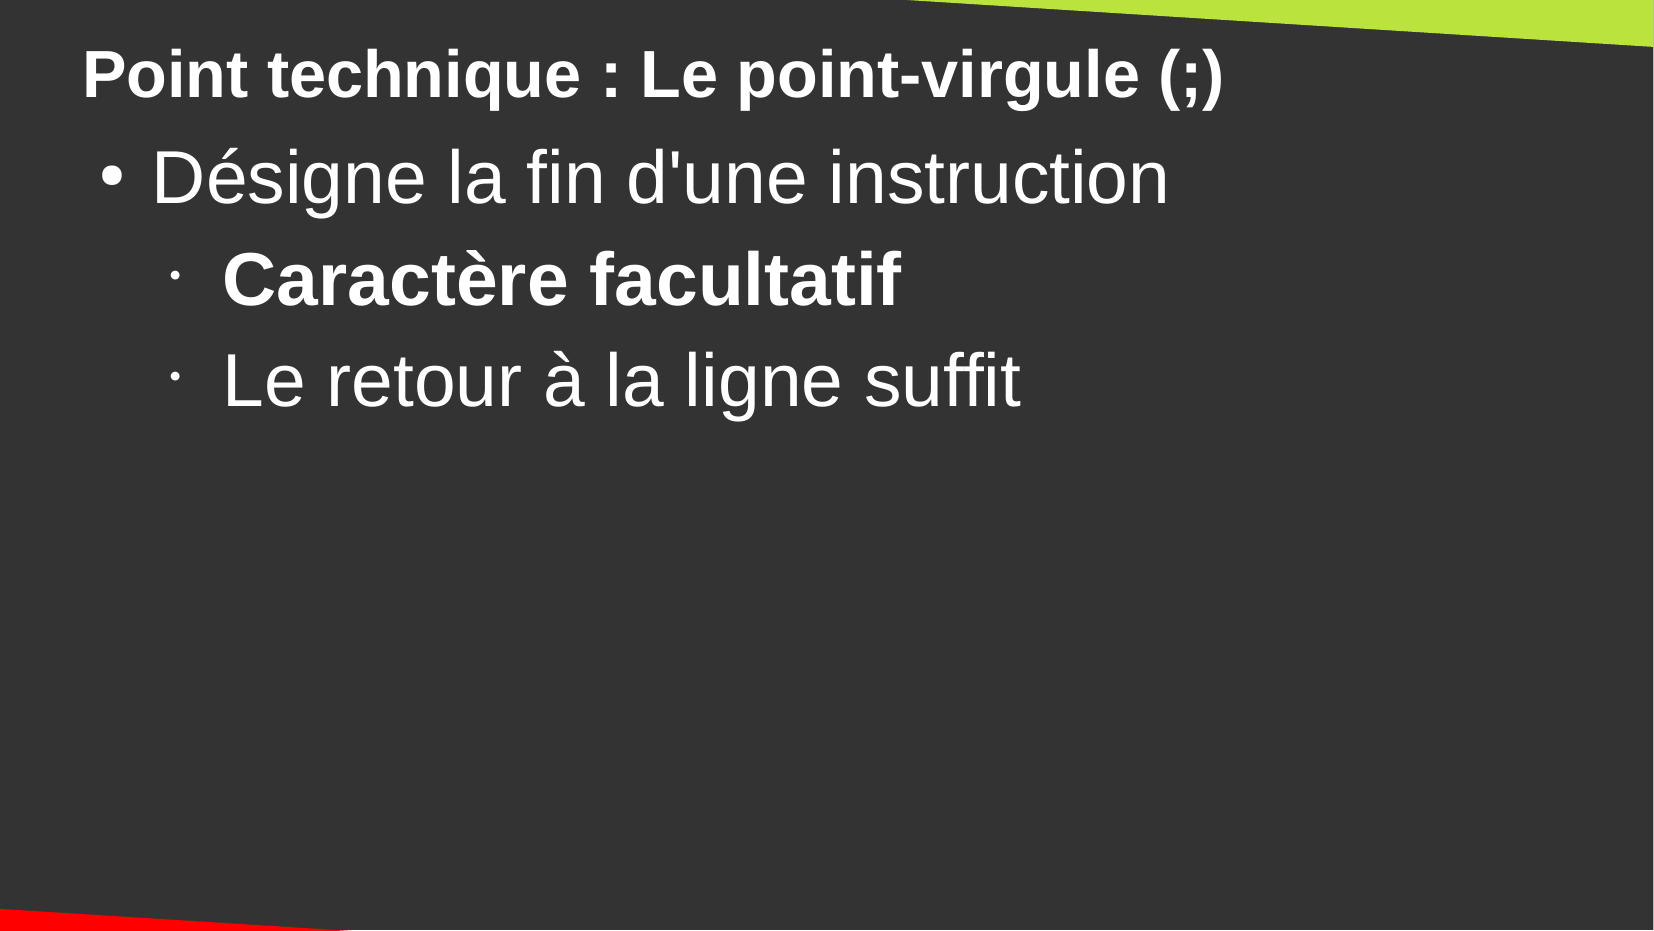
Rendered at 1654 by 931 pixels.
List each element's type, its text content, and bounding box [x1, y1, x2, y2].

title Point technique : Le point-virgule (;) [82, 37, 1571, 114]
text_box [0, 908, 352, 931]
text_box [906, 0, 1654, 47]
list Désigne la fin d'une instruction Caractère facultatif Le retour à la ligne suffit [80, 135, 1620, 544]
